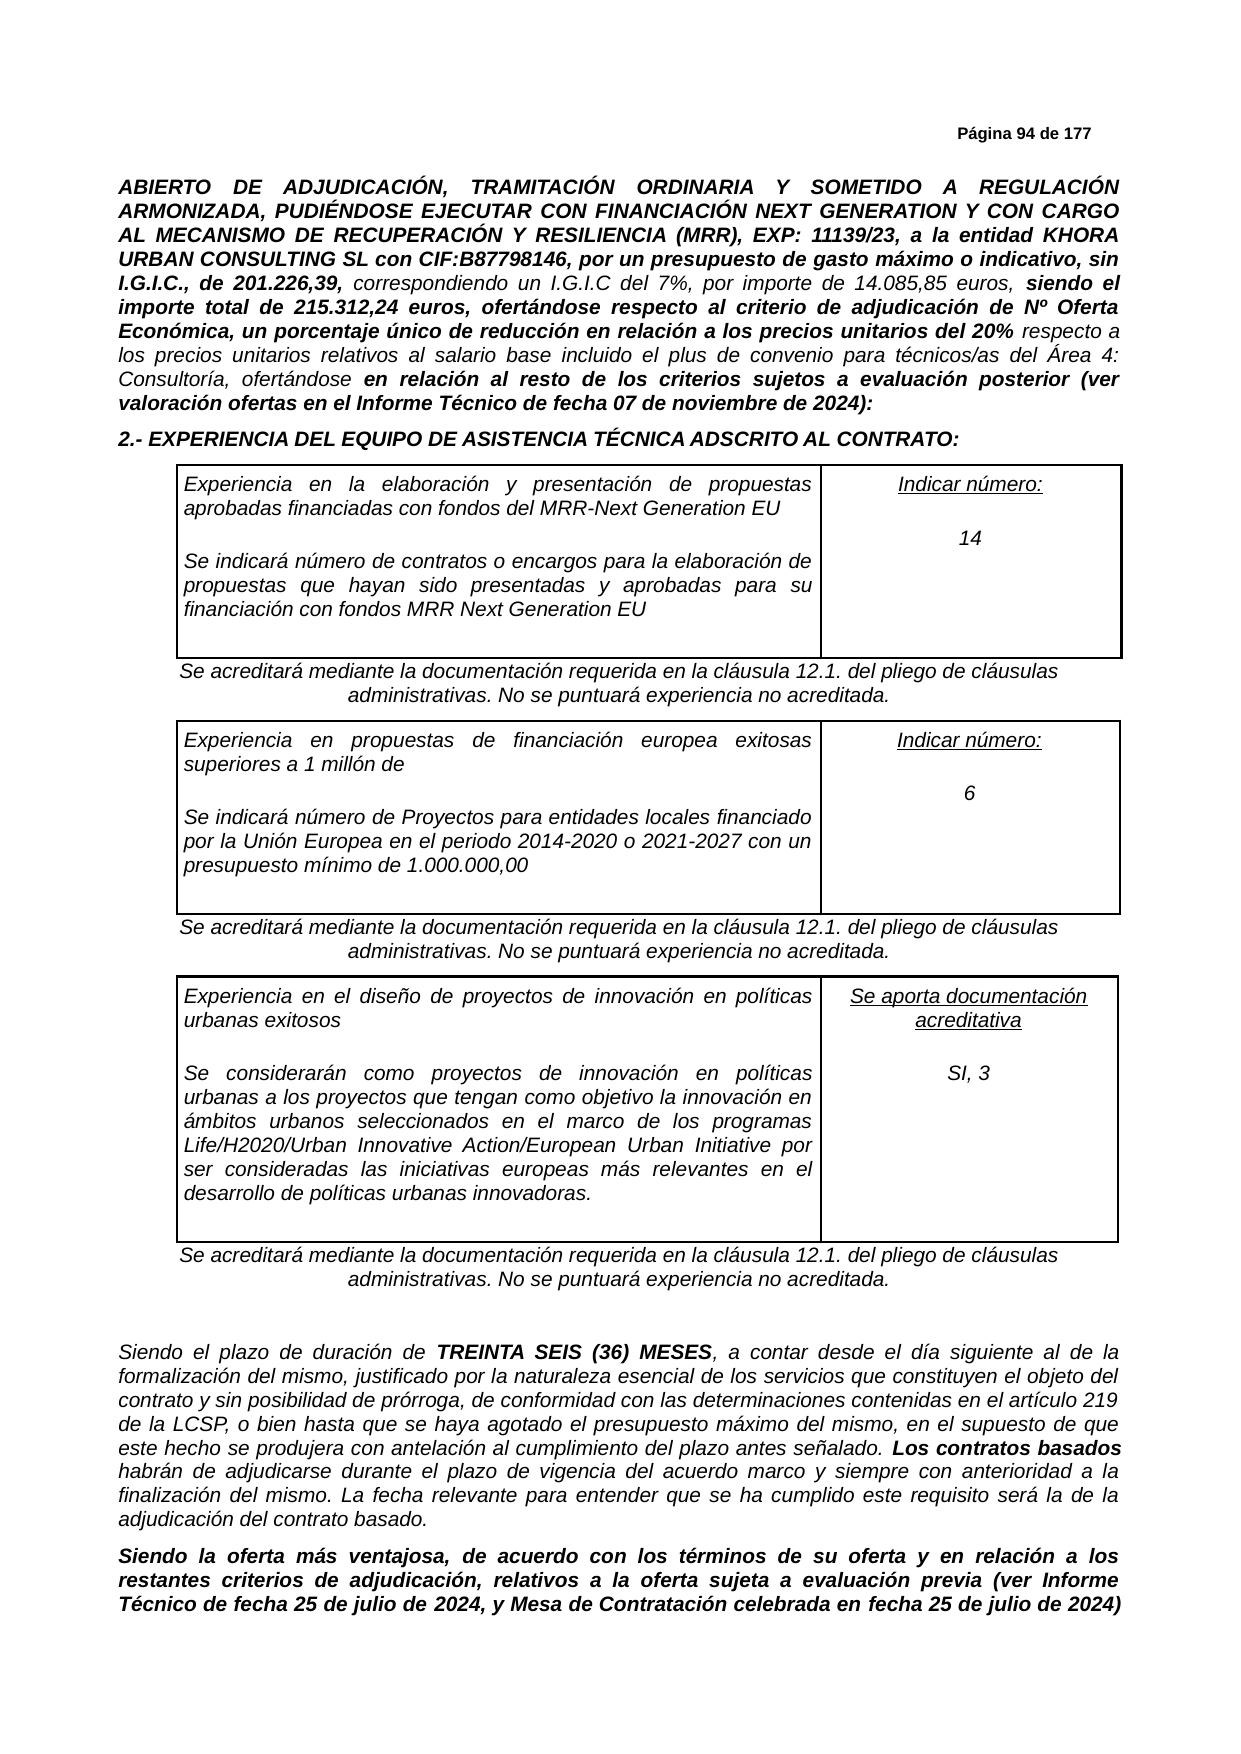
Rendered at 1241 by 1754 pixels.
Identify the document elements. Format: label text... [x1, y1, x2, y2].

text Siendo la oferta más ventajosa, de acuerdo con los términos de su oferta y en relación a los restantes criterios de adjudicación, relativos a la oferta sujeta a evaluación previa (ver Informe Técnico de fecha 25 de julio de 2024, y Mesa de Contratación celebrada en fecha 25 de julio de 2024) [118, 1544, 1122, 1616]
table_header Experiencia en la elaboración y presentación de propuestas aprobadas financiadas con fondos del MRR-Next Generation EU Se indicará número de contratos o encargos para la elaboración de propuestas que hayan sido presentadas y aprobadas para su financiación con fondos MRR Next Generation EU [178, 466, 820, 657]
table_header Experiencia en el diseño de proyectos de innovación en políticas urbanas exitosos Se considerarán como proyectos de innovación en políticas urbanas a los proyectos que tengan como objetivo la innovación en ámbitos urbanos seleccionados en el marco de los programas Life/H2020/Urban Innovative Action/European Urban Initiative por ser consideradas las iniciativas europeas más relevantes en el desarrollo de políticas urbanas innovadoras. [178, 978, 820, 1241]
text ABIERTO DE ADJUDICACIÓN, TRAMITACIÓN ORDINARIA Y SOMETIDO A REGULACIÓN ARMONIZADA, PUDIÉNDOSE EJECUTAR CON FINANCIACIÓN NEXT GENERATION Y CON CARGO AL MECANISMO DE RECUPERACIÓN Y RESILIENCIA (MRR), EXP: 11139/23, a la entidad KHORA URBAN CONSULTING SL con CIF:B87798146, por un presupuesto de gasto máximo o indicativo, sin I.G.I.C., de 201.226,39, correspondiendo un I.G.I.C del 7%, por importe de 14.085,85 euros, siendo el importe total de 215.312,24 euros, ofertándose respecto al criterio de adjudicación de Nº Oferta Económica, un porcentaje único de reducción en relación a los precios unitarios del 20% respecto a los precios unitarios relativos al salario base incluido el plus de convenio para técnicos/as del Área 4: Consultoría, ofertándose en relación al resto de los criterios sujetos a evaluación posterior (ver valoración ofertas en el Informe Técnico de fecha 07 de noviembre de 2024): [118, 175, 1122, 415]
table_header Experiencia en propuestas de financiación europea exitosas superiores a 1 millón de Se indicará número de Proyectos para entidades locales financiado por la Unión Europea en el periodo 2014-2020 o 2021-2027 con un presupuesto mínimo de 1.000.000,00 [178, 722, 820, 913]
table_header Indicar número: 14 [822, 466, 1120, 657]
text Siendo el plazo de duración de TREINTA SEIS (36) MESES, a contar desde el día siguiente al de la formalización del mismo, justificado por la naturaleza esencial de los servicios que constituyen el objeto del contrato y sin posibilidad de prórroga, de conformidad con las determinaciones contenidas en el artículo 219 de la LCSP, o bien hasta que se haya agotado el presupuesto máximo del mismo, en el supuesto de que este hecho se produjera con antelación al cumplimiento del plazo antes señalado. Los contratos basados habrán de adjudicarse durante el plazo de vigencia del acuerdo marco y siempre con anterioridad a la finalización del mismo. La fecha relevante para entender que se ha cumplido este requisito será la de la adjudicación del contrato basado. [118, 1339, 1122, 1531]
text 2.- EXPERIENCIA DEL EQUIPO DE ASISTENCIA TÉCNICA ADSCRITO AL CONTRATO: [118, 427, 1122, 451]
table_header Indicar número: 6 [822, 722, 1119, 913]
text Se acreditará mediante la documentación requerida en la cláusula 12.1. del pliego de cláusulas administrativas. No se puntuará experiencia no acreditada. [118, 659, 1122, 707]
text Se acreditará mediante la documentación requerida en la cláusula 12.1. del pliego de cláusulas administrativas. No se puntuará experiencia no acreditada. [118, 1243, 1122, 1291]
text Se acreditará mediante la documentación requerida en la cláusula 12.1. del pliego de cláusulas administrativas. No se puntuará experiencia no acreditada. [118, 915, 1122, 963]
table_header Se aporta documentación acreditativa SI, 3 [822, 978, 1117, 1241]
